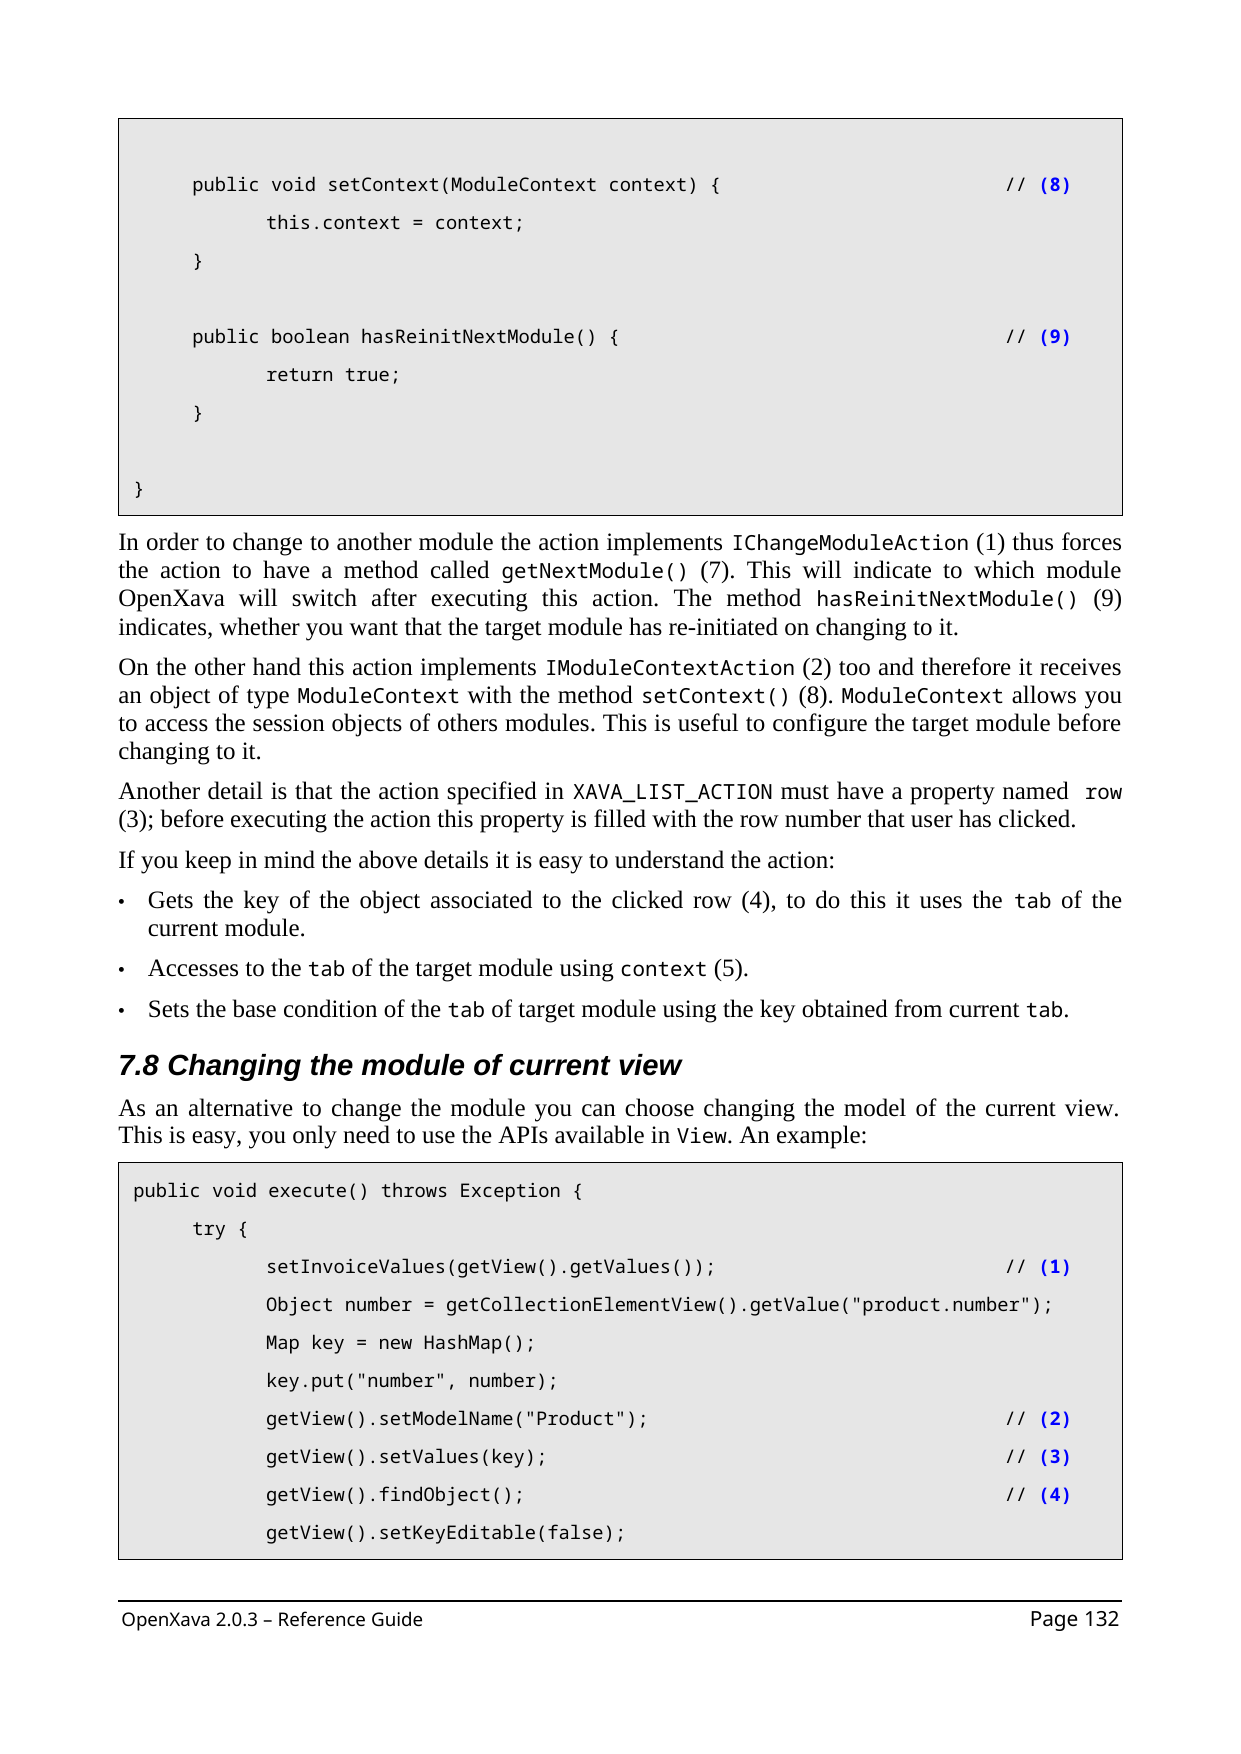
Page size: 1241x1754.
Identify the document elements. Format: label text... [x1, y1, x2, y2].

list Sets the base condition of the tab of target module using the key obtained from current tab. [118, 995, 1122, 1023]
text getView().setValues(key); // (3) [119, 1428, 1122, 1466]
list Accesses to the tab of the target module using context (5). [118, 954, 1122, 983]
text As an alternative to change the module you can choose changing the model of the current view. This is easy, you only need to use the APIs available in View. An example: [118, 1094, 1122, 1149]
text In order to change to another module the action implements IChangeModuleAction (1) thus forces the action to have a method called getNextModule() (7). This will indicate to which module OpenXava will switch after executing this action. The method hasReinitNextModule() (9) indicates, whether you want that the target module has re-initiated on changing to it. [118, 528, 1122, 641]
text try { [119, 1200, 1122, 1238]
text key.put("number", number); [119, 1352, 1122, 1390]
text If you keep in mind the above details it is easy to understand the action: [118, 846, 1122, 873]
text Object number = getCollectionElementView().getValue("product.number"); [119, 1276, 1122, 1314]
text } [119, 460, 1122, 515]
text public void setContext(ModuleContext context) { // (8) [119, 156, 1122, 194]
text getView().setKeyEditable(false); [119, 1504, 1122, 1559]
text this.context = context; [119, 194, 1122, 232]
list Gets the key of the object associated to the clicked row (4), to do this it uses the tab of the current module. [118, 886, 1122, 942]
text } [119, 232, 1122, 270]
text public boolean hasReinitNextModule() { // (9) [119, 308, 1122, 346]
text getView().findObject(); // (4) [119, 1466, 1122, 1504]
text Another detail is that the action specified in XAVA_LIST_ACTION must have a property named row (3); before executing the action this property is filled with the row number that user has clicked. [118, 777, 1122, 833]
text } [119, 384, 1122, 422]
text public void execute() throws Exception { [119, 1163, 1122, 1200]
text setInvoiceValues(getView().getValues()); // (1) [119, 1238, 1122, 1276]
text return true; [119, 346, 1122, 384]
text getView().setModelName("Product"); // (2) [119, 1390, 1122, 1428]
text On the other hand this action implements IModuleContextAction (2) too and therefore it receives an object of type ModuleContext with the method setContext() (8). ModuleContext allows you to access the session objects of others modules. This is useful to configure the target module before changing to it. [118, 653, 1122, 765]
subtitle Changing the module of current view [118, 1048, 1122, 1081]
text Map key = new HashMap(); [119, 1314, 1122, 1352]
